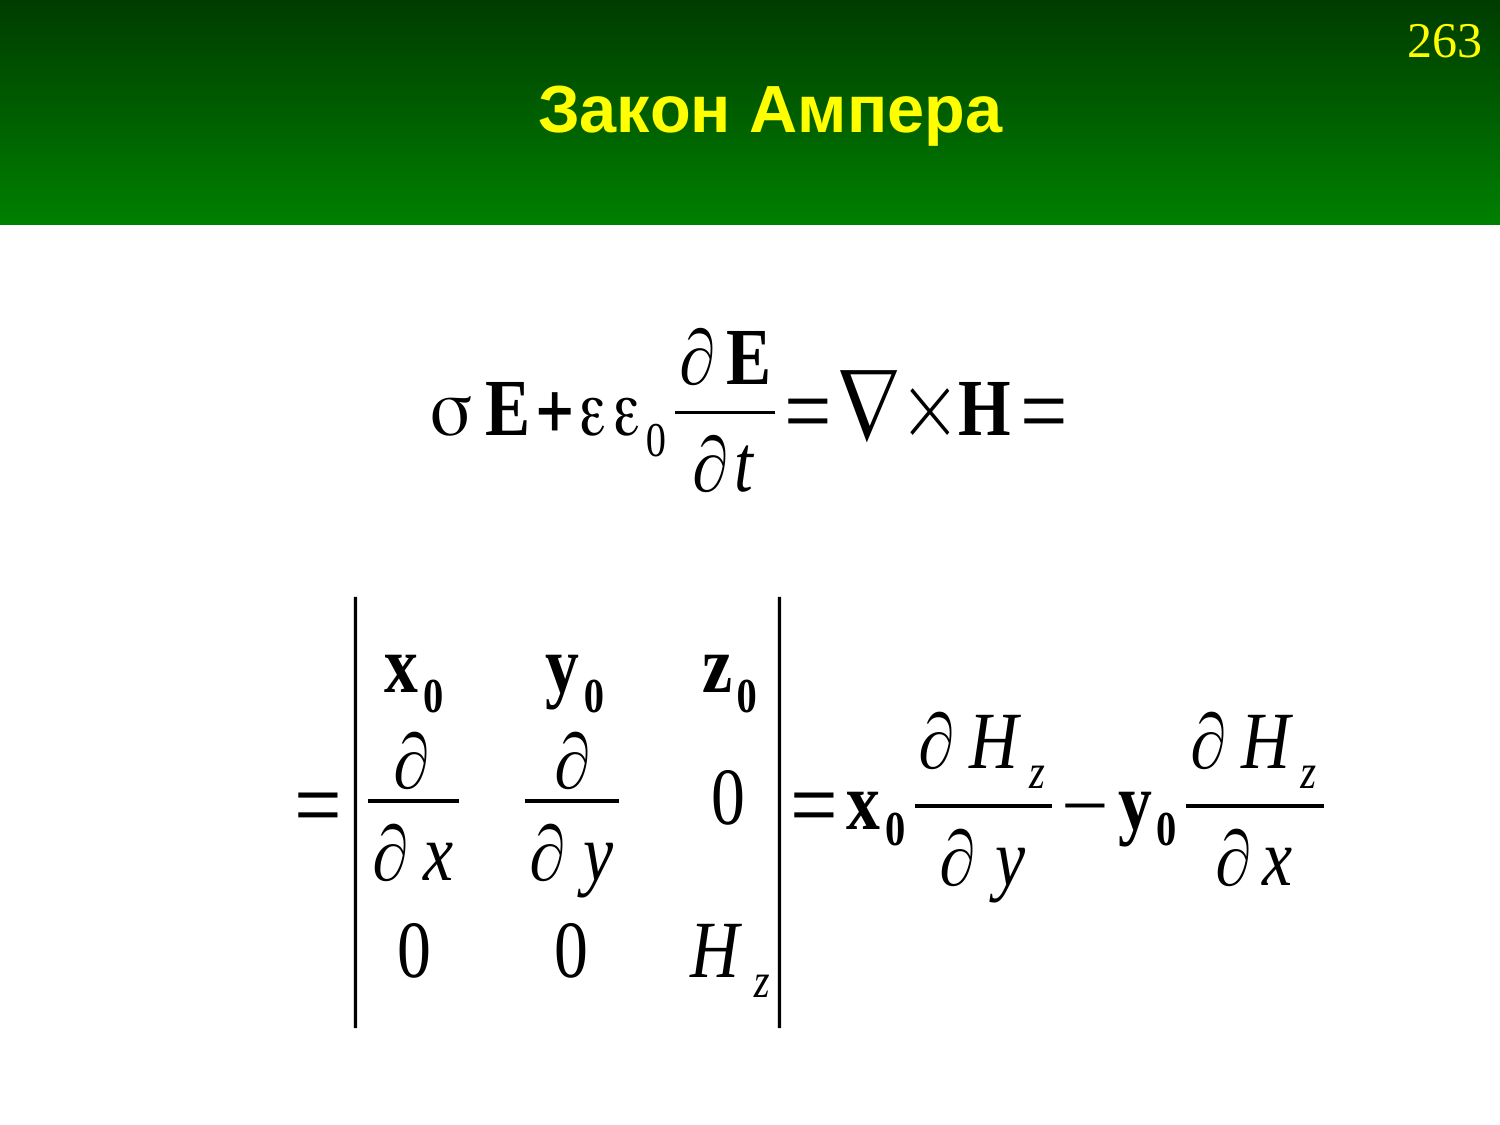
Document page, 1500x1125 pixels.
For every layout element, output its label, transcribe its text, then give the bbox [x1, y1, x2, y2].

chart [274, 590, 1344, 1029]
chart [413, 314, 1089, 508]
title Закон Ампера [100, 2, 1441, 209]
